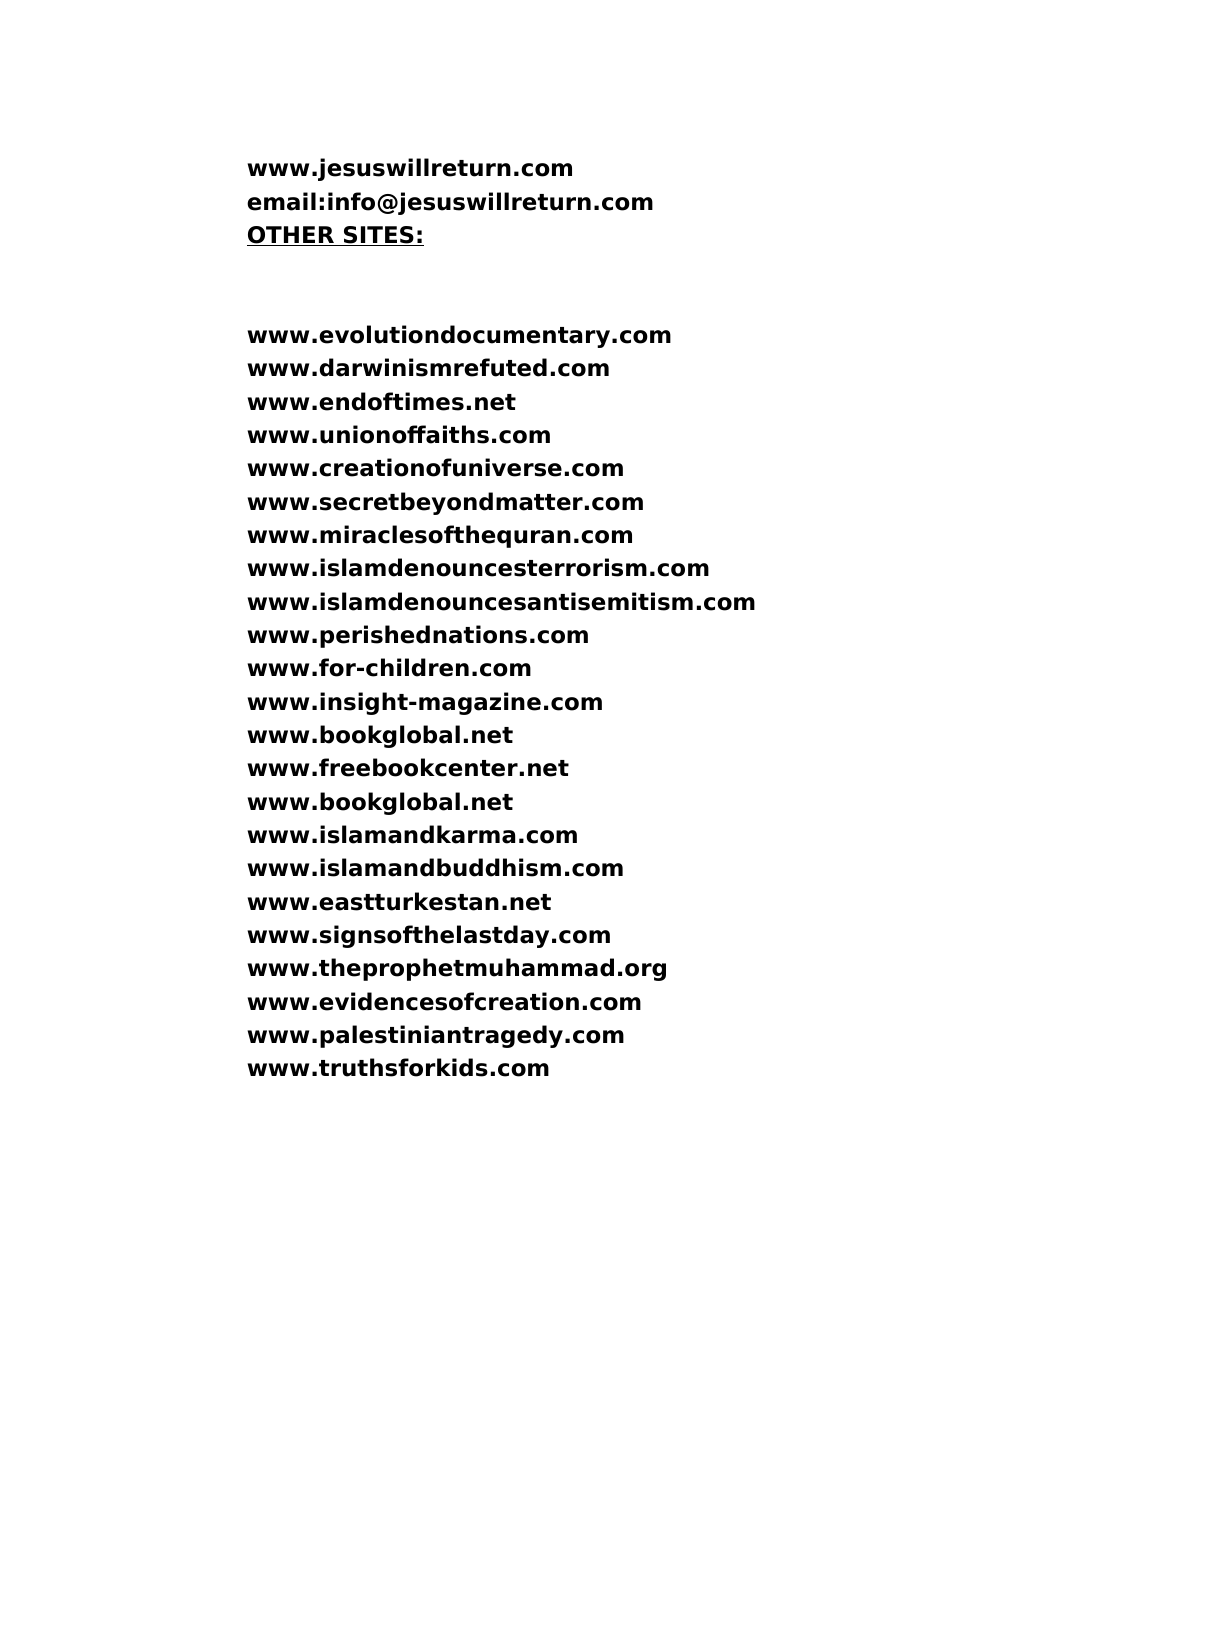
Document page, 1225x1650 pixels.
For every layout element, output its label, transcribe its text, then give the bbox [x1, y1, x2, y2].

text www.islamandkarma.com [187, 817, 1020, 850]
text email:info@jesuswillreturn.com [187, 183, 1020, 217]
text www.endoftimes.net [187, 383, 1020, 417]
text www.palestiniantragedy.com [187, 1017, 1020, 1050]
text www.islamdenouncesterrorism.com [187, 550, 1020, 583]
text www.darwinismrefuted.com [187, 350, 1020, 383]
text www.signsofthelastday.com [187, 917, 1020, 950]
text www.islamandbuddhism.com [187, 850, 1020, 883]
text www.bookglobal.net [187, 783, 1020, 817]
text www.creationofuniverse.com [187, 450, 1020, 483]
text www.bookglobal.net [187, 717, 1020, 750]
text www.perishednations.com [187, 617, 1020, 650]
text www.for-children.com [187, 650, 1020, 683]
text www.secretbeyondmatter.com [187, 483, 1020, 517]
text www.jesuswillreturn.com [187, 150, 1020, 183]
text www.insight-magazine.com [187, 683, 1020, 717]
text www.islamdenouncesantisemitism.com [187, 583, 1020, 617]
text www.miraclesofthequran.com [187, 517, 1020, 550]
text www.truthsforkids.com [187, 1050, 1020, 1083]
text www.evidencesofcreation.com [187, 983, 1020, 1017]
text www.freebookcenter.net [187, 750, 1020, 783]
text www.eastturkestan.net [187, 883, 1020, 917]
text OTHER SITES: [187, 217, 1020, 250]
text www.theprophetmuhammad.org [187, 950, 1020, 983]
text www.evolutiondocumentary.com [187, 317, 1020, 350]
text www.unionoffaiths.com [187, 417, 1020, 450]
